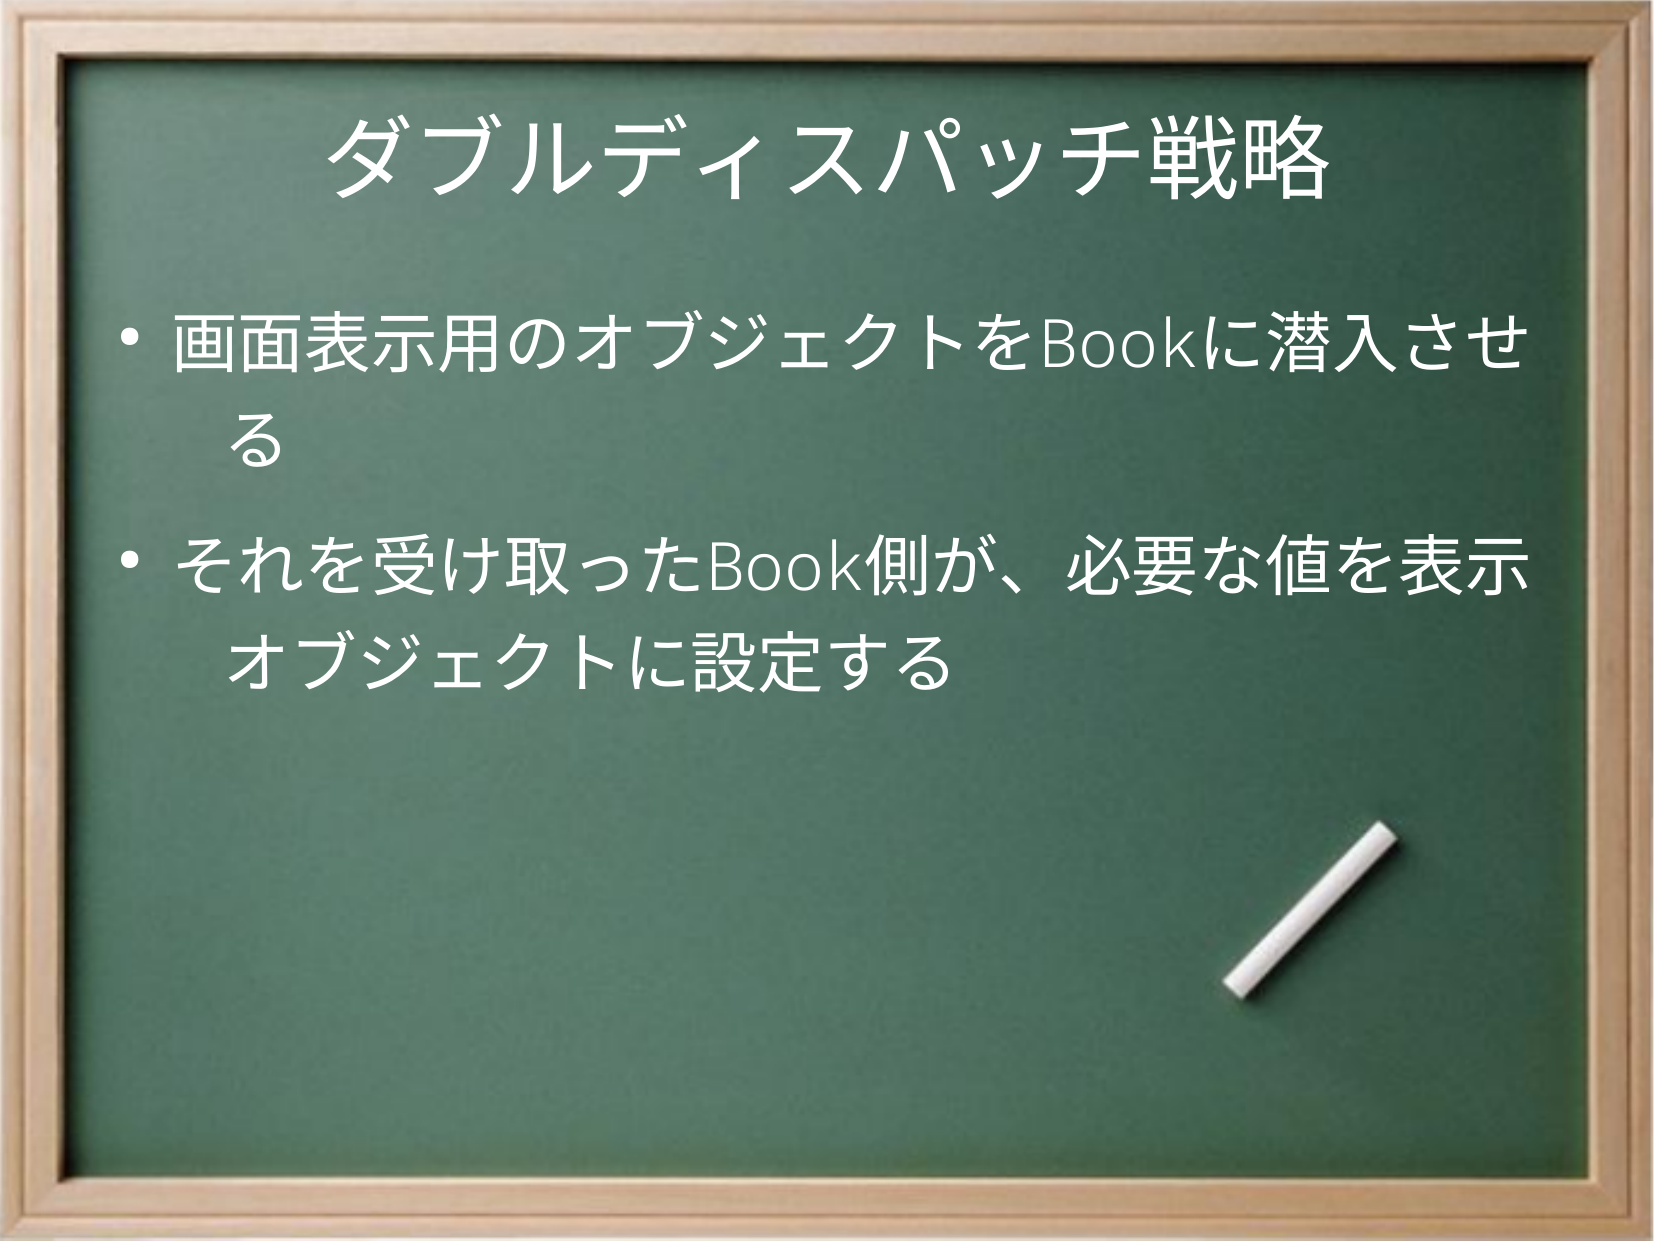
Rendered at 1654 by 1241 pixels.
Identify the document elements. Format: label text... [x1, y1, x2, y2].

title ダブルディスパッチ戦略 [82, 49, 1571, 257]
picture [0, 0, 1654, 1241]
list 画面表示用のオブジェクトをBookに潜入させる それを受け取ったBook側が、必要な値を表示オブジェクトに設定する [82, 290, 1571, 1109]
